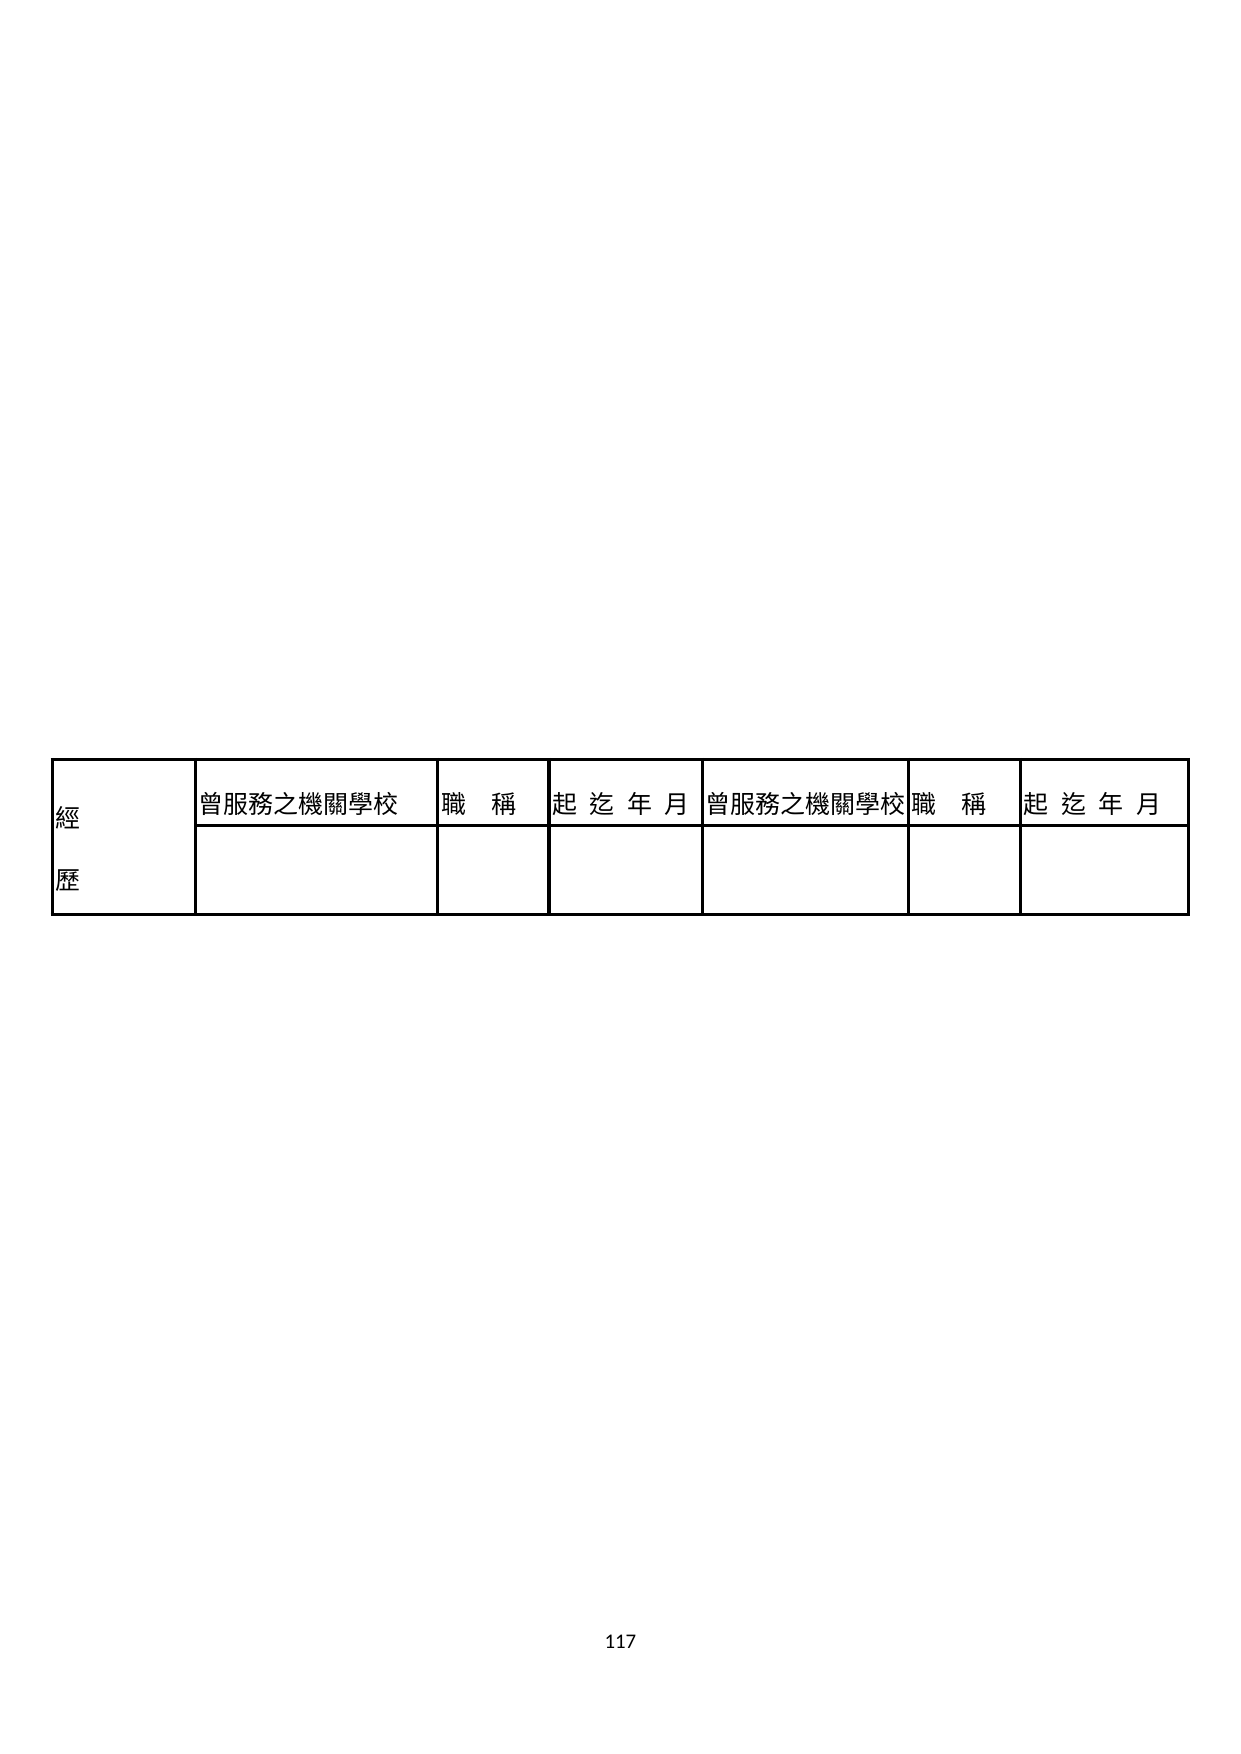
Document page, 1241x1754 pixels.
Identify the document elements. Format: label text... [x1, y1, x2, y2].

table_cell 經 歷 [54, 761, 194, 913]
table_cell 起 迄 年 月 [1022, 761, 1187, 823]
table_cell 曾服務之機關學校 [704, 761, 907, 823]
table_cell 職 稱 [439, 761, 547, 823]
table_cell [1022, 827, 1187, 913]
table_cell [704, 827, 907, 913]
table_cell [197, 827, 436, 913]
table_cell [910, 827, 1019, 913]
table_cell 職 稱 [910, 761, 1019, 823]
table_cell 起 迄 年 月 [551, 761, 701, 823]
table_cell [439, 827, 547, 913]
table_cell 曾服務之機關學校 [197, 761, 436, 823]
table_cell [551, 827, 701, 913]
